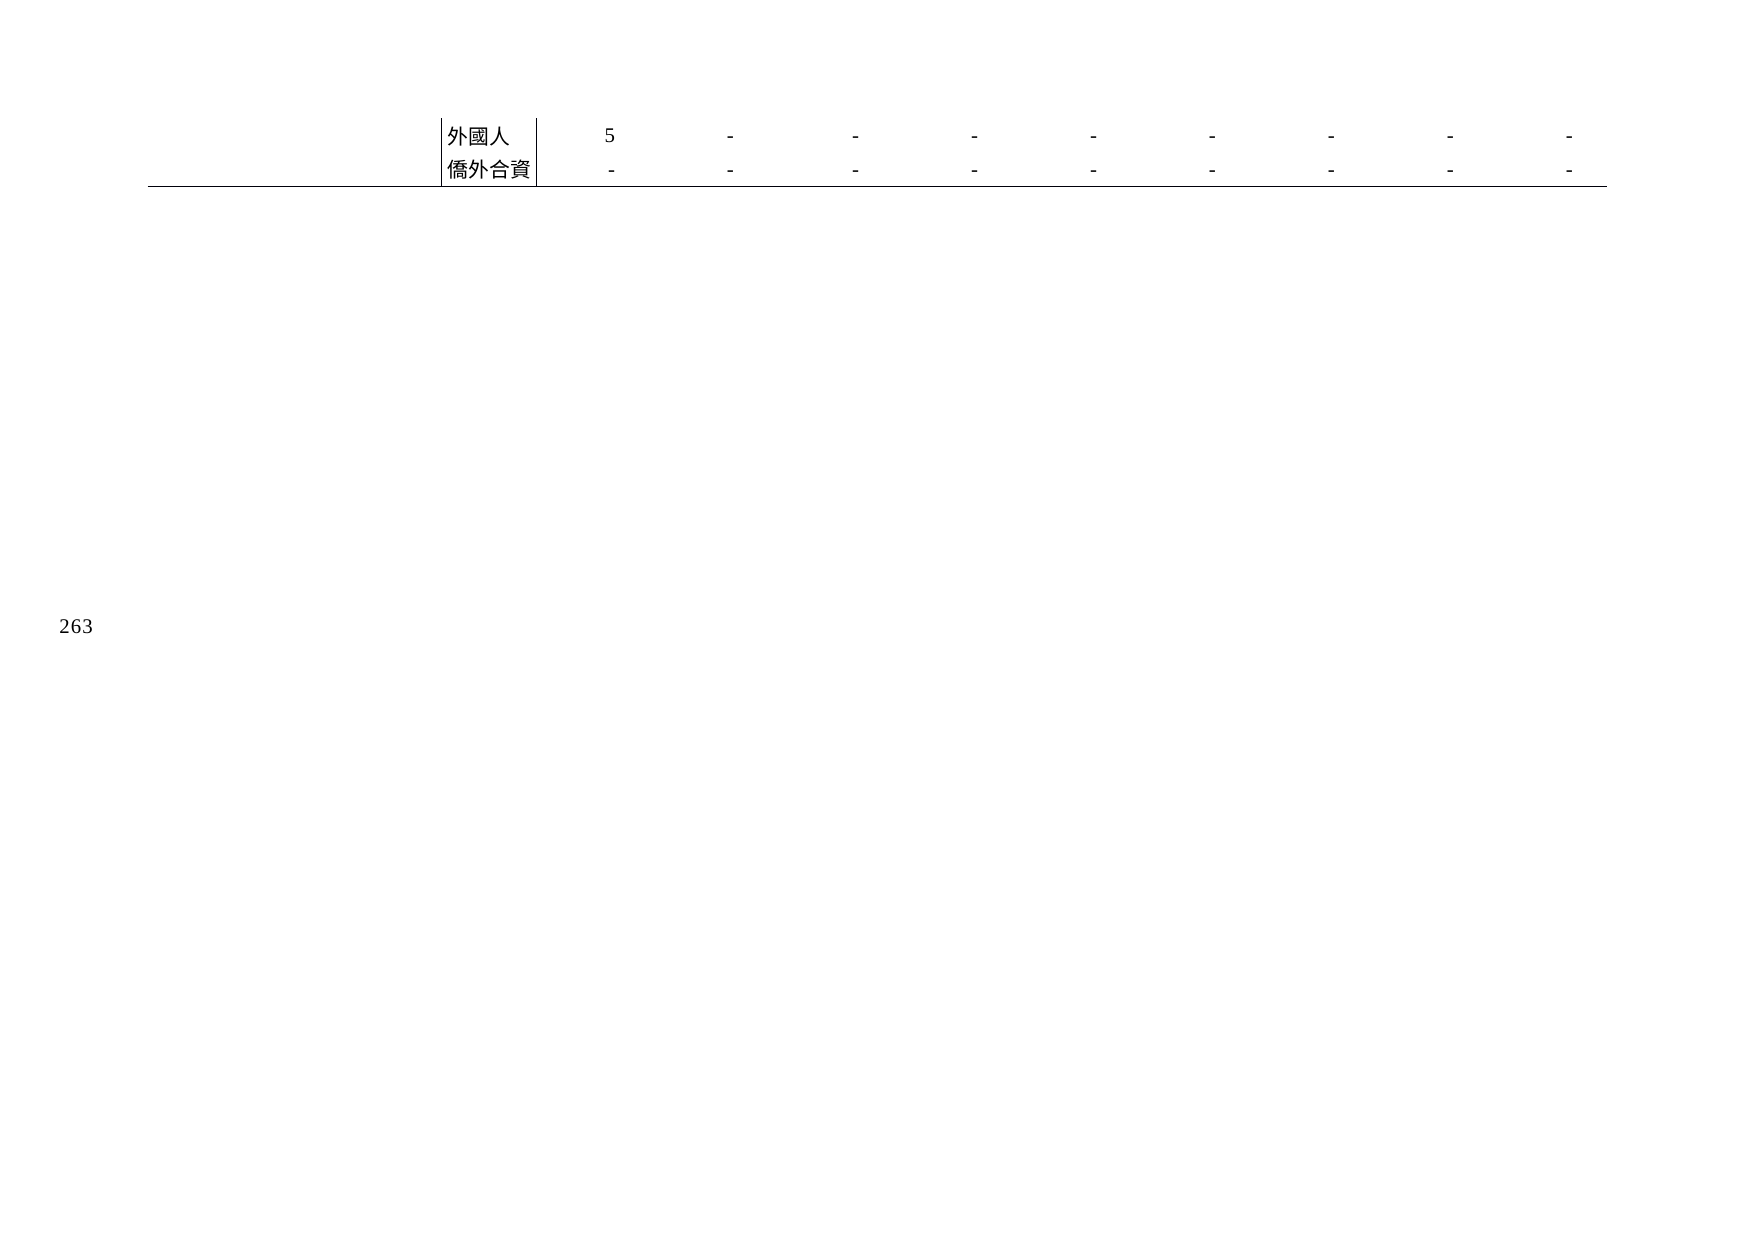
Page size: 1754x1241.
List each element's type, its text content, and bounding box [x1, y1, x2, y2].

table_cell - [655, 152, 774, 186]
table_cell - [537, 152, 655, 186]
table_cell - [774, 152, 893, 186]
table_cell 外國人 [442, 118, 536, 152]
table_cell - [1369, 152, 1488, 186]
table_cell 5 [537, 118, 655, 152]
table_cell - [1012, 152, 1131, 186]
table_cell - [1488, 118, 1607, 152]
table_cell - [1012, 118, 1131, 152]
table_cell 僑外合資 [442, 152, 536, 186]
table_cell [148, 152, 441, 186]
table_cell - [1131, 118, 1250, 152]
table_cell - [893, 118, 1012, 152]
table_cell - [1488, 152, 1607, 186]
table_cell - [893, 152, 1012, 186]
table_cell - [774, 118, 893, 152]
table_cell [148, 118, 441, 152]
table_cell - [1369, 118, 1488, 152]
table_cell - [655, 118, 774, 152]
table_cell - [1131, 152, 1250, 186]
table_cell - [1250, 152, 1369, 186]
table_cell - [1250, 118, 1369, 152]
